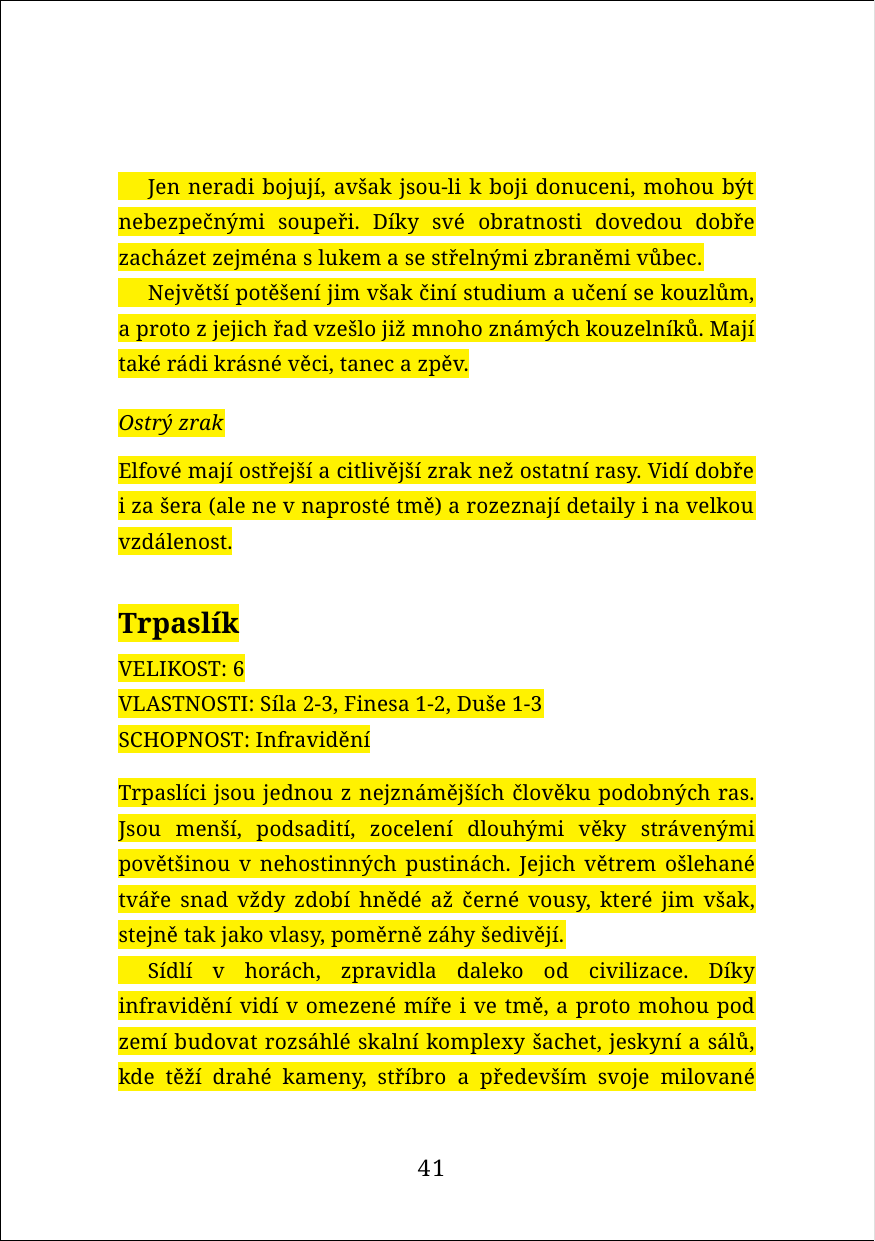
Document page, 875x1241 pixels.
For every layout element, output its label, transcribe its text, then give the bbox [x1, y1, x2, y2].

text Ostrý zrak [118, 408, 756, 437]
text Trpaslíci jsou jednou z nejznámějších člověku podobných ras. Jsou menší, podsadití, zocelení dlouhými věky strávenými povětšinou v nehostinných pustinách. Jejich větrem ošlehané tváře snad vždy zdobí hnědé až černé vousy, které jim však, stejně tak jako vlasy, poměrně záhy šedivějí. Sídlí v horách, zpravidla daleko od civilizace. Díky infravidění vidí v omezené míře i ve tmě, a proto mohou pod zemí budovat rozsáhlé skalní komplexy šachet, jeskyní a sálů, kde těží drahé kameny, stříbro a především svoje milované [118, 778, 756, 1091]
text Elfové mají ostřejší a citlivější zrak než ostatní rasy. Vidí dobře i za šera (ale ne v naprosté tmě) a rozeznají detaily i na velkou vzdálenost. [118, 456, 756, 555]
text VELIKOST: 6 VLASTNOSTI: Síla 2-3, Finesa 1-2, Duše 1-3 SCHOPNOST: Infravidění [118, 654, 756, 753]
subtitle Trpaslík [118, 604, 756, 642]
text Jen neradi bojují, avšak jsou-li k boji donuceni, mohou být nebezpečnými soupeři. Díky své obratnosti dovedou dobře zacházet zejména s lukem a se střelnými zbraněmi vůbec. Největší potěšení jim však činí studium a učení se kouzlům, a proto z jejich řad vzešlo již mnoho známých kouzelníků. Mají také rádi krásné věci, tanec a zpěv. [118, 172, 756, 378]
